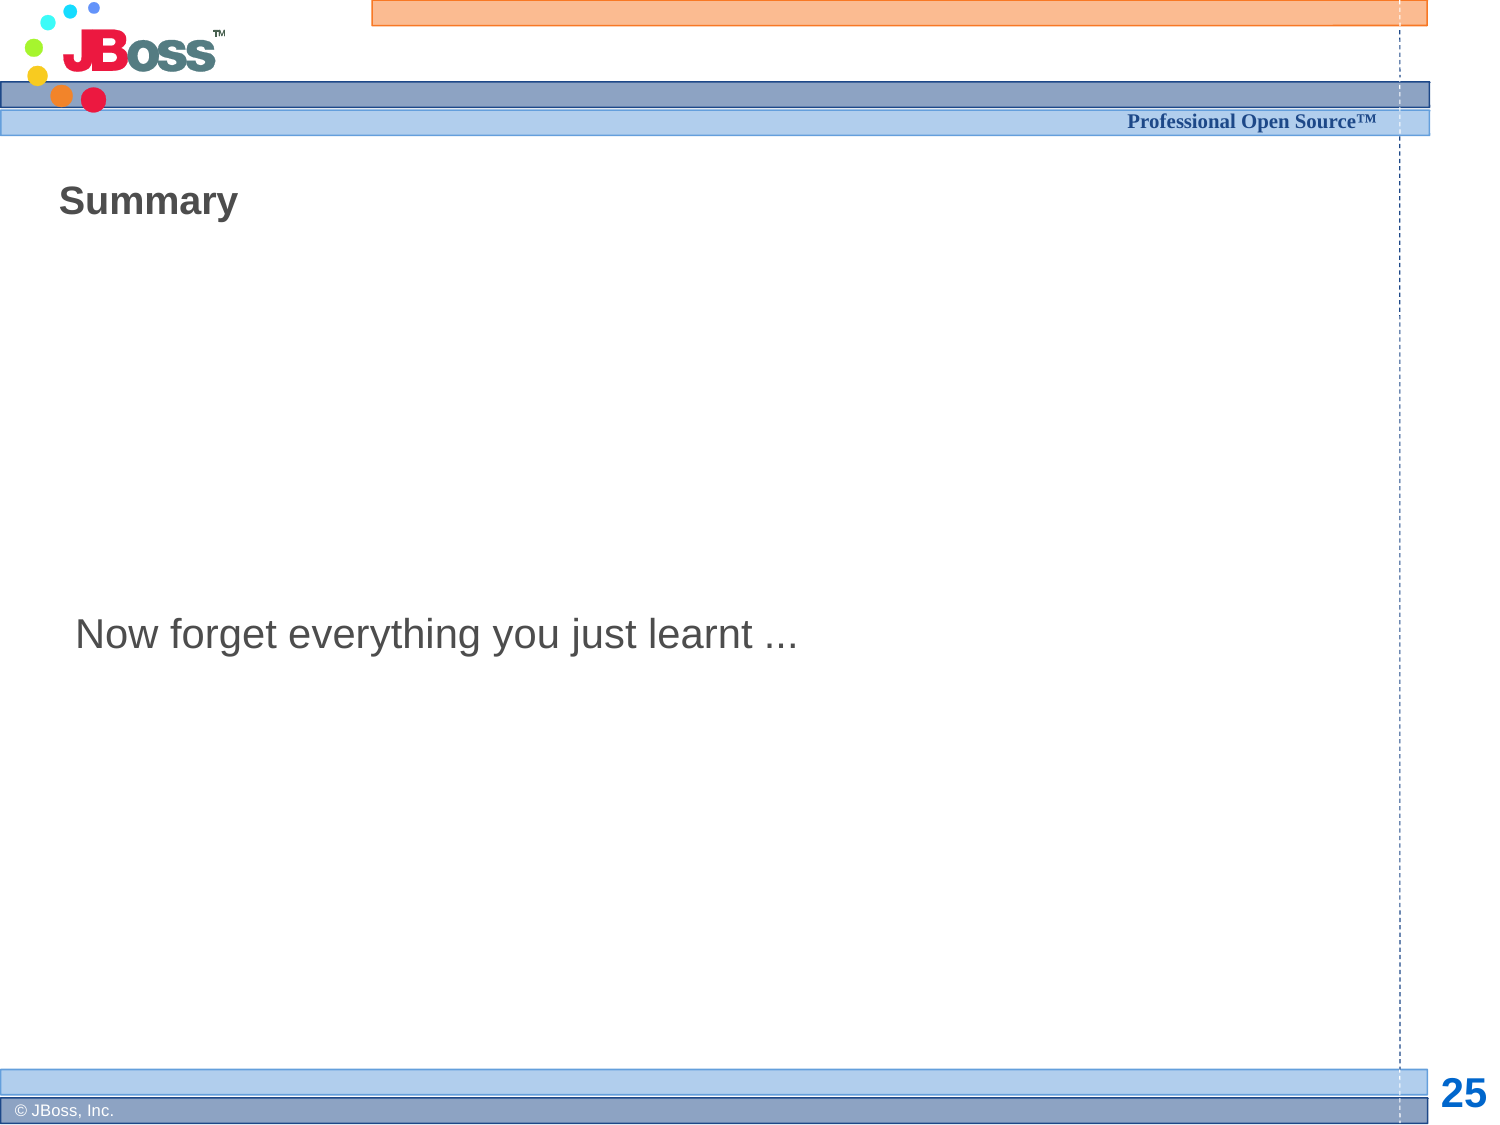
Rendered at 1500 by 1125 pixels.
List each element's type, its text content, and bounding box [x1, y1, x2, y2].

title Summary [59, 118, 1347, 284]
subtitle Now forget everything you just learnt ... [75, 263, 1425, 1006]
